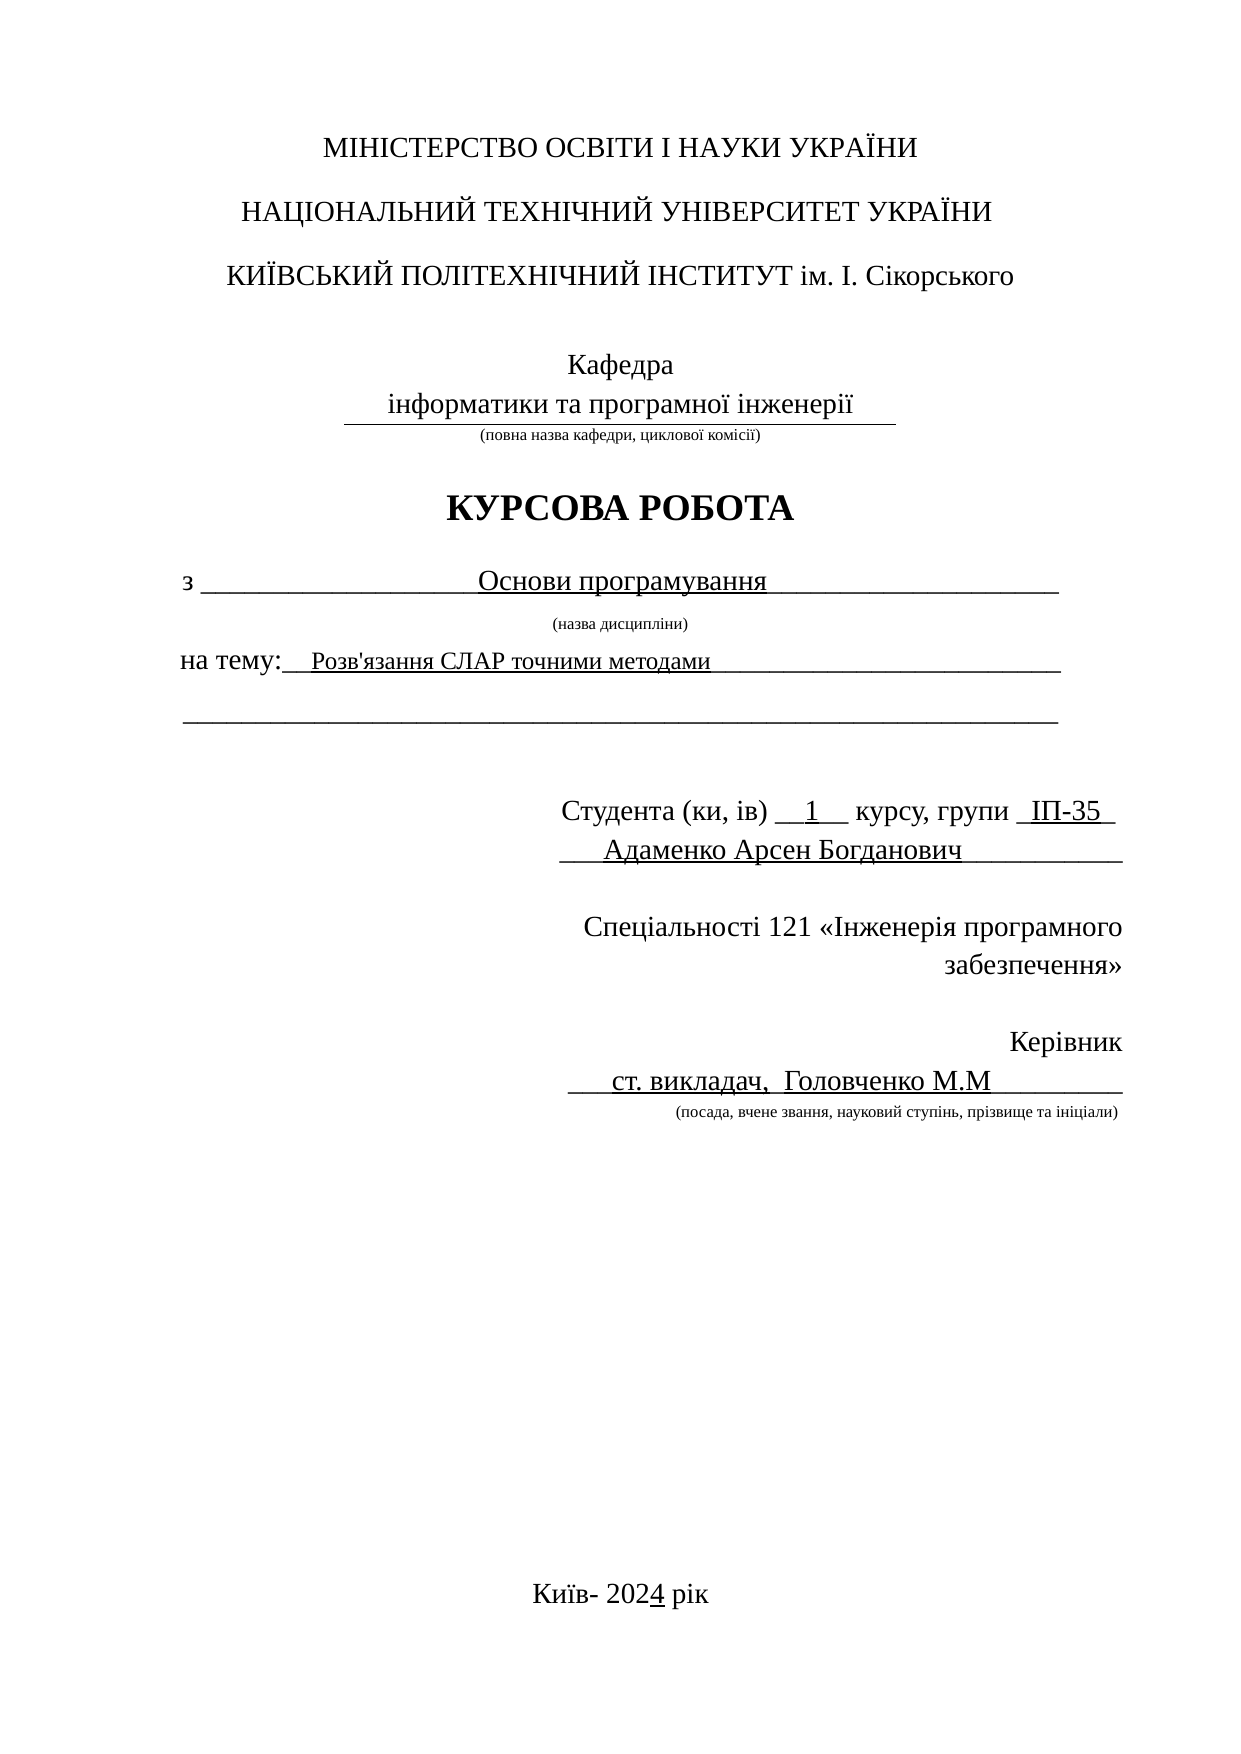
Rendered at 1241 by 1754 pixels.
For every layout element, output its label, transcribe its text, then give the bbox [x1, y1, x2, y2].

text інформатики та програмної інженерії [118, 386, 1122, 419]
text (повна назва кафедри, циклової комісії) [118, 424, 1122, 443]
text Керівник [428, 1024, 1122, 1058]
text КУРСОВА РОБОТА [118, 485, 1122, 528]
text на тему:__Розв'язання СЛАР точними методами________________________ [118, 642, 1122, 676]
text Київ- 2024 рік [118, 1576, 1122, 1610]
text КИЇВСЬКИЙ ПОЛІТЕХНІЧНИЙ ІНСТИТУТ ім. І. Сікорського [118, 258, 1122, 291]
text (назва дисципліни) [118, 613, 1122, 633]
text (посада, вчене звання, науковий ступінь, прізвище та ініціали) [561, 1102, 1122, 1121]
text НАЦІОНАЛЬНИЙ ТЕХНІЧНИЙ УНІВЕРСИТЕТ УКРАЇНИ [118, 194, 1122, 228]
text Студента (ки, ів) __1__ курсу, групи _ІП-35_ [428, 793, 1122, 827]
text МІНІСТЕРСТВО ОСВІТИ І НАУКИ УКРАЇНИ [118, 131, 1122, 164]
text Кафедра [118, 347, 1122, 381]
text ____________________________________________________________ [118, 693, 1122, 726]
text ___Адаменко Арсен Богданович___________ [428, 832, 1122, 865]
text Спеціальності 121 «Інженерія програмного забезпечення» [428, 909, 1122, 981]
text ___ст. викладач,_Головченко М.М_________ [428, 1063, 1122, 1097]
text з ___________________Основи програмування____________________ [118, 563, 1122, 597]
